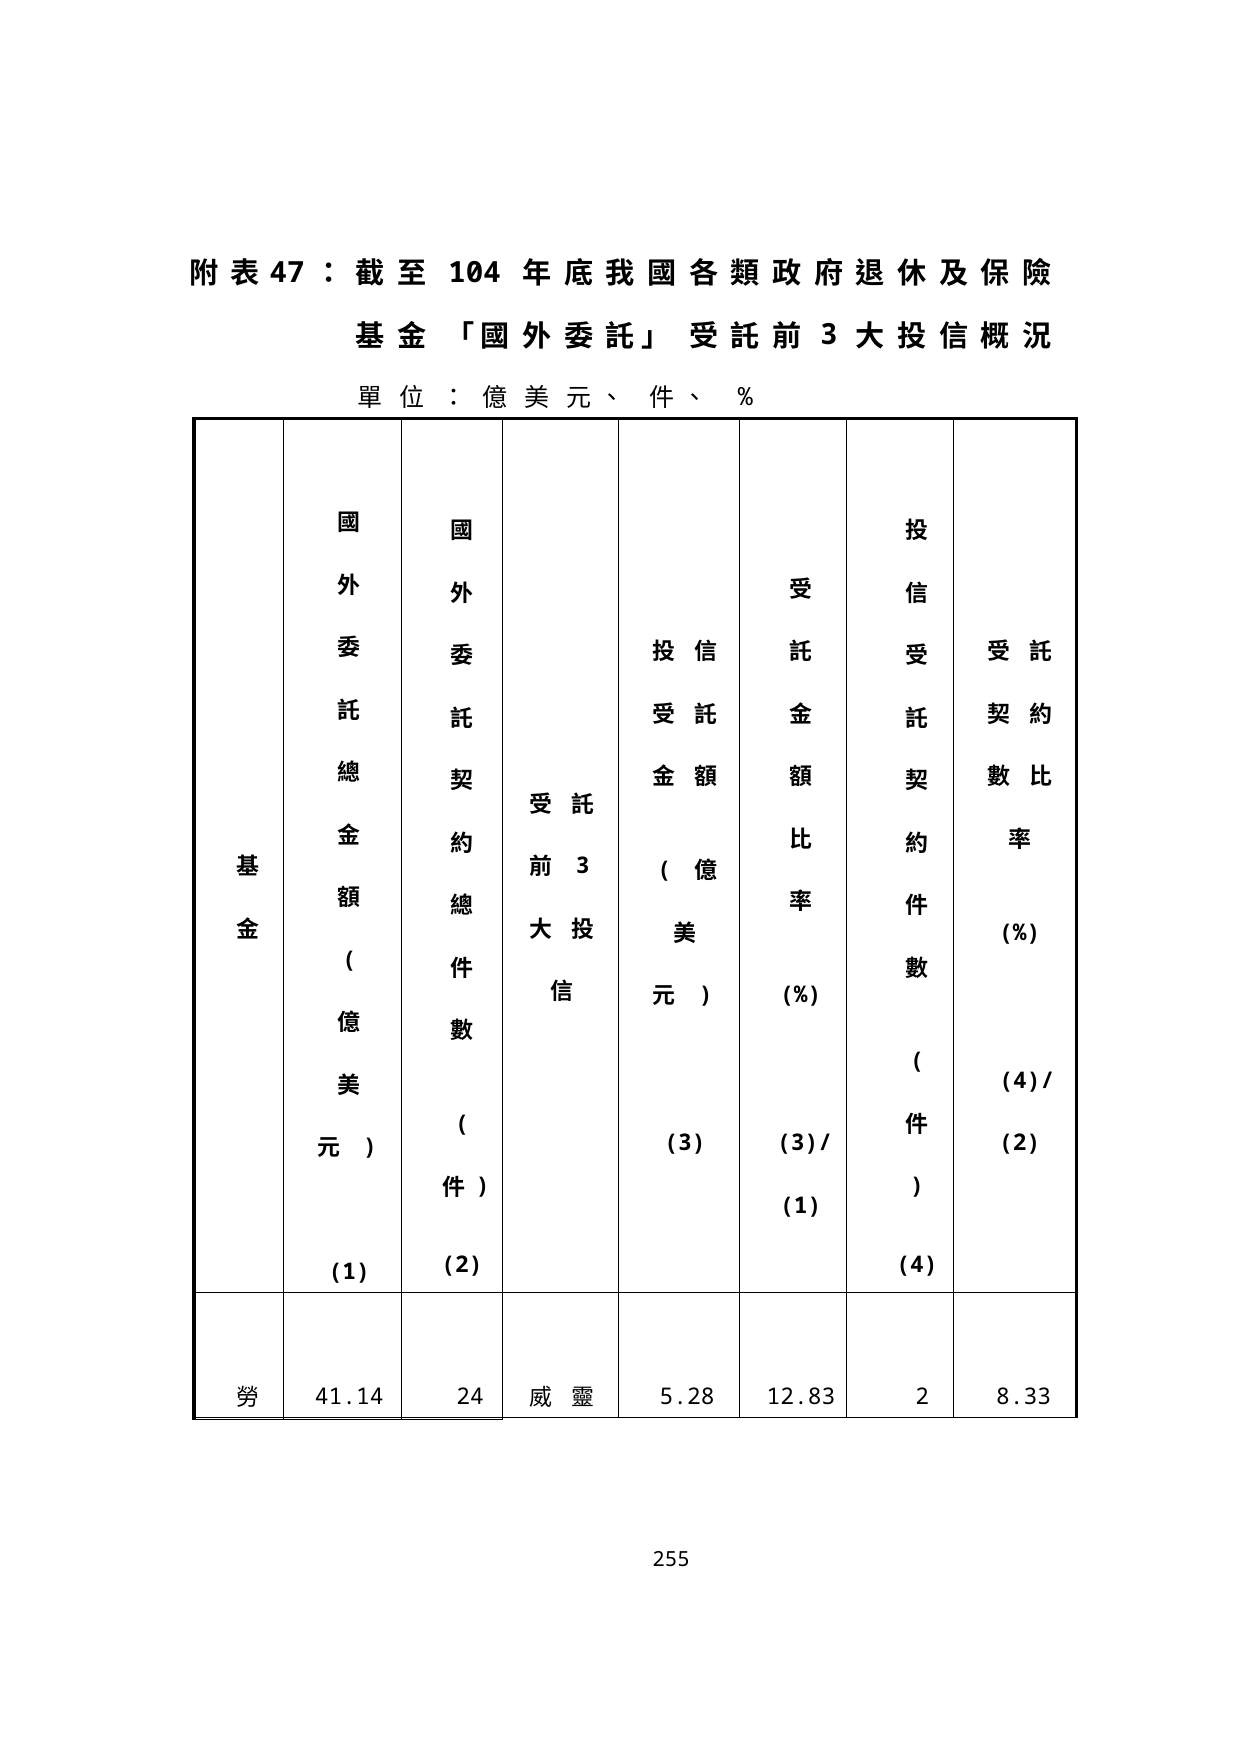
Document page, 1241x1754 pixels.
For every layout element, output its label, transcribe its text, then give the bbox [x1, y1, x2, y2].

table_cell 2 [847, 1293, 953, 1417]
table_header 投信受託金額 (億美元) (3) [619, 420, 739, 1292]
table_cell 5.28 [619, 1293, 739, 1417]
table_cell 24 [402, 1293, 502, 1417]
table_header 投信受託契約件數 (件) (4) [847, 420, 953, 1292]
table_cell 勞 [196, 1293, 283, 1417]
table_cell 41.14 [284, 1293, 401, 1417]
table_cell 8.33 [954, 1293, 1075, 1417]
table_header 國外委託總金額 (億美元) (1) [284, 420, 401, 1292]
table_header 受託契約數比率 (%) (4)/(2) [954, 420, 1075, 1292]
table_header 國外委託契約總件數 (件) (2) [402, 420, 502, 1292]
table_header 受託前3大投信 [503, 420, 618, 1292]
table_header 基金 [196, 420, 283, 1292]
text 附表47：截至104年底我國各類政府退休及保險基金「國外委託」受託前3大投信概況 單位：億美元、件、% [183, 229, 1058, 417]
table_cell 12.83 [740, 1293, 846, 1417]
table_header 受託金額比率 (%) (3)/(1) [740, 420, 846, 1292]
table_cell 威靈 [503, 1293, 618, 1417]
